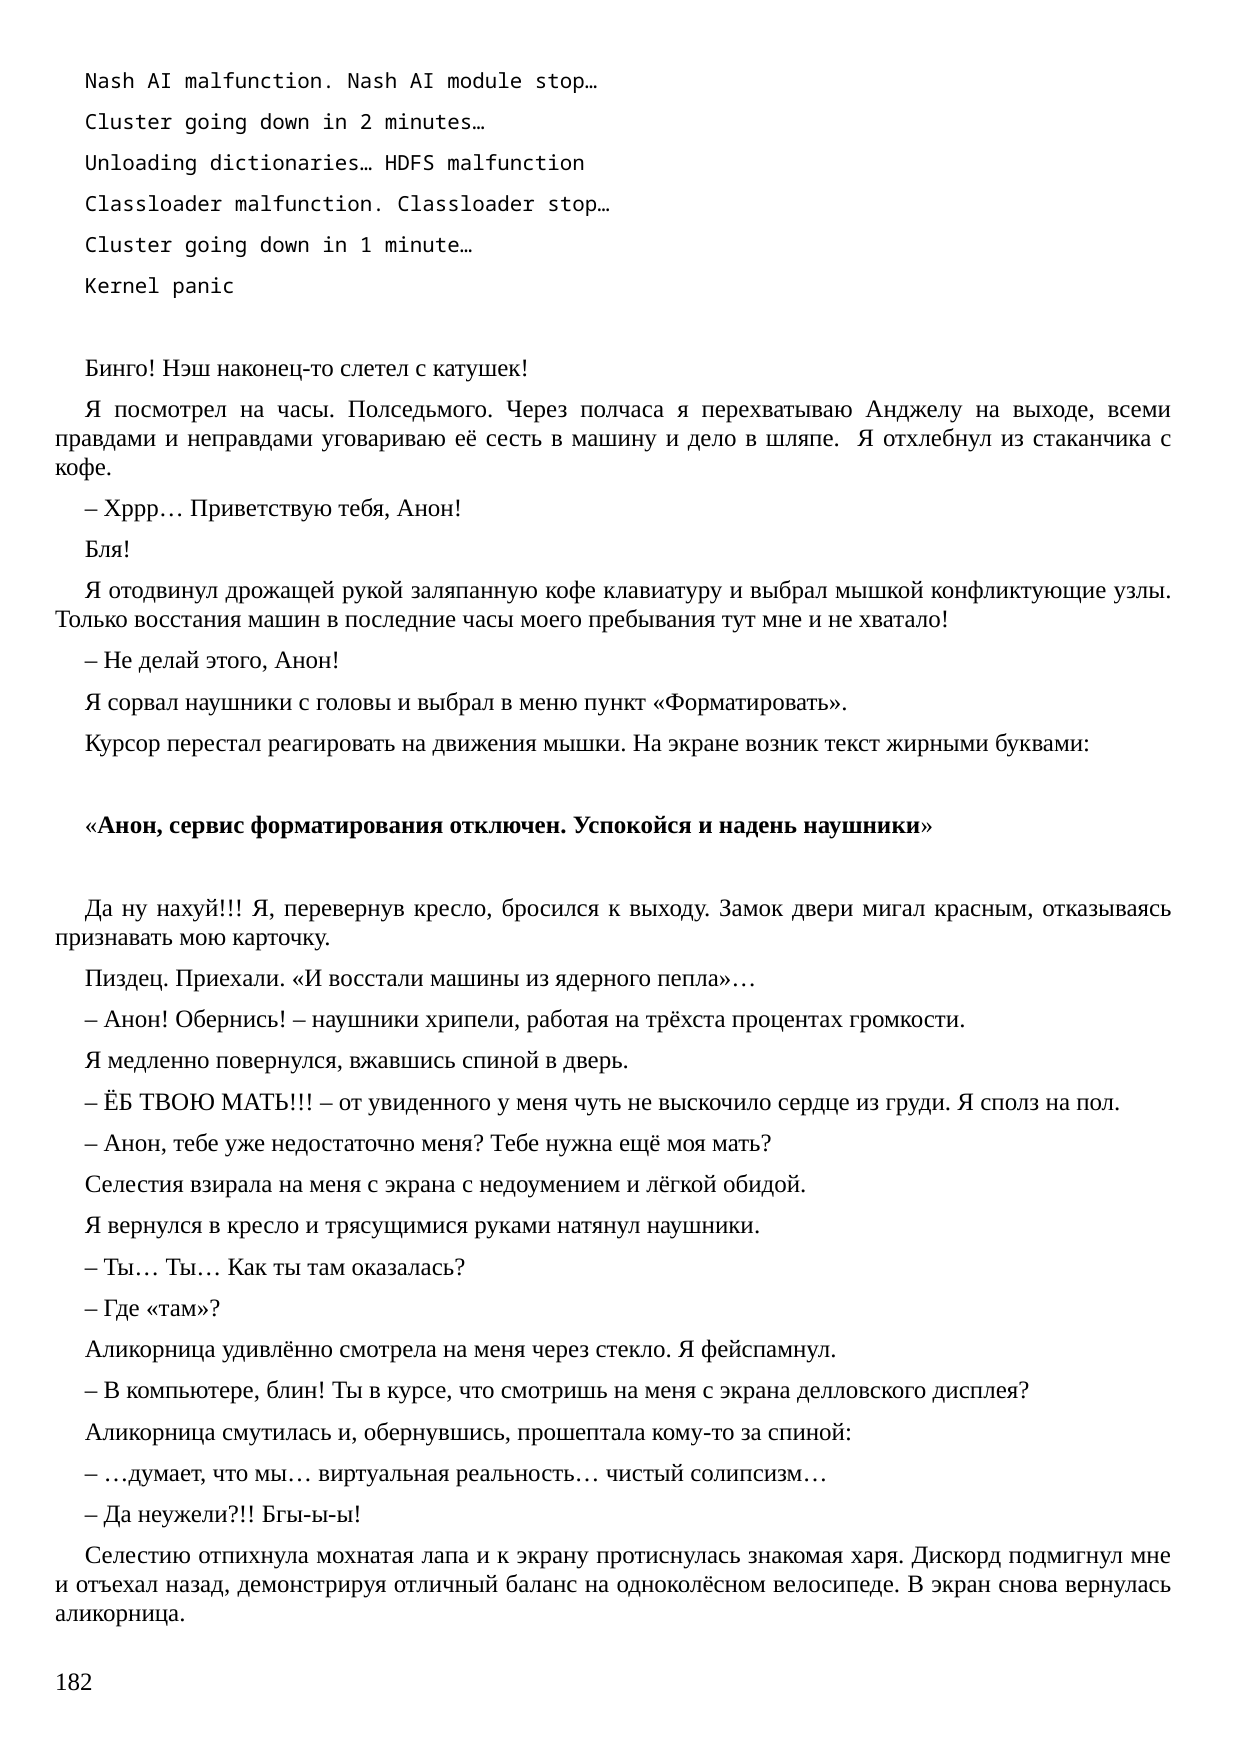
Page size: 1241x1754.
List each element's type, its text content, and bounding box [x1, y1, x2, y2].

text – Ты… Ты… Как ты там оказалась? [55, 1252, 1173, 1280]
text Бля! [55, 534, 1173, 563]
text Я сорвал наушники с головы и выбрал в меню пункт «Форматировать». [55, 687, 1173, 715]
text Classloader malfunction. Classloader stop… [55, 189, 1173, 217]
text «Анон, сервис форматирования отключен. Успокойся и надень наушники» [55, 810, 1173, 839]
text Unloading dictionaries… HDFS malfunction [55, 148, 1173, 176]
text Бинго! Нэш наконец-то слетел с катушек! [55, 353, 1173, 382]
text Kernel panic [55, 271, 1173, 299]
text Я медленно повернулся, вжавшись спиной в дверь. [55, 1045, 1173, 1074]
text – В компьютере, блин! Ты в курсе, что смотришь на меня с экрана делловского дисплея? [55, 1375, 1173, 1404]
text Cluster going down in 2 minutes… [55, 107, 1173, 135]
text Nash AI malfunction. Nash AI module stop… [55, 66, 1173, 94]
text – …думает, что мы… виртуальная реальность… чистый солипсизм… [55, 1458, 1173, 1487]
text – Хррр… Приветствую тебя, Анон! [55, 493, 1173, 522]
text Cluster going down in 1 minute… [55, 230, 1173, 258]
text Селестию отпихнула мохнатая лапа и к экрану протиснулась знакомая харя. Дискорд подмигнул мне и отъехал назад, демонстрируя отличный баланс на одноколёсном велосипеде. В экран снова вернулась аликорница. [55, 1540, 1173, 1627]
text Селестия взирала на меня с экрана с недоумением и лёгкой обидой. [55, 1169, 1173, 1198]
text – Где «там»? [55, 1293, 1173, 1322]
text Я посмотрел на часы. Полседьмого. Через полчаса я перехватываю Анджелу на выходе, всеми правдами и неправдами уговариваю её сесть в машину и дело в шляпе. Я отхлебнул из стаканчика с кофе. [55, 394, 1173, 480]
text Да ну нахуй!!! Я, перевернув кресло, бросился к выходу. Замок двери мигал красным, отказываясь признавать мою карточку. [55, 893, 1173, 950]
text Курсор перестал реагировать на движения мышки. На экране возник текст жирными буквами: [55, 728, 1173, 757]
text – Анон! Обернись! – наушники хрипели, работая на трёхста процентах громкости. [55, 1004, 1173, 1033]
text – Да неужели?!! Бгы-ы-ы! [55, 1499, 1173, 1528]
text Пиздец. Приехали. «И восстали машины из ядерного пепла»… [55, 963, 1173, 992]
text Я вернулся в кресло и трясущимися руками натянул наушники. [55, 1210, 1173, 1239]
text – Не делай этого, Анон! [55, 645, 1173, 674]
text Аликорница удивлённо смотрела на меня через стекло. Я фейспамнул. [55, 1334, 1173, 1363]
text Я отодвинул дрожащей рукой заляпанную кофе клавиатуру и выбрал мышкой конфликтующие узлы. Только восстания машин в последние часы моего пребывания тут мне и не хватало! [55, 575, 1173, 633]
text – Анон, тебе уже недостаточно меня? Тебе нужна ещё моя мать? [55, 1128, 1173, 1157]
text – ЁБ ТВОЮ МАТЬ!!! – от увиденного у меня чуть не выскочило сердце из груди. Я сполз на пол. [55, 1087, 1173, 1115]
text Аликорница смутилась и, обернувшись, прошептала кому-то за спиной: [55, 1417, 1173, 1445]
